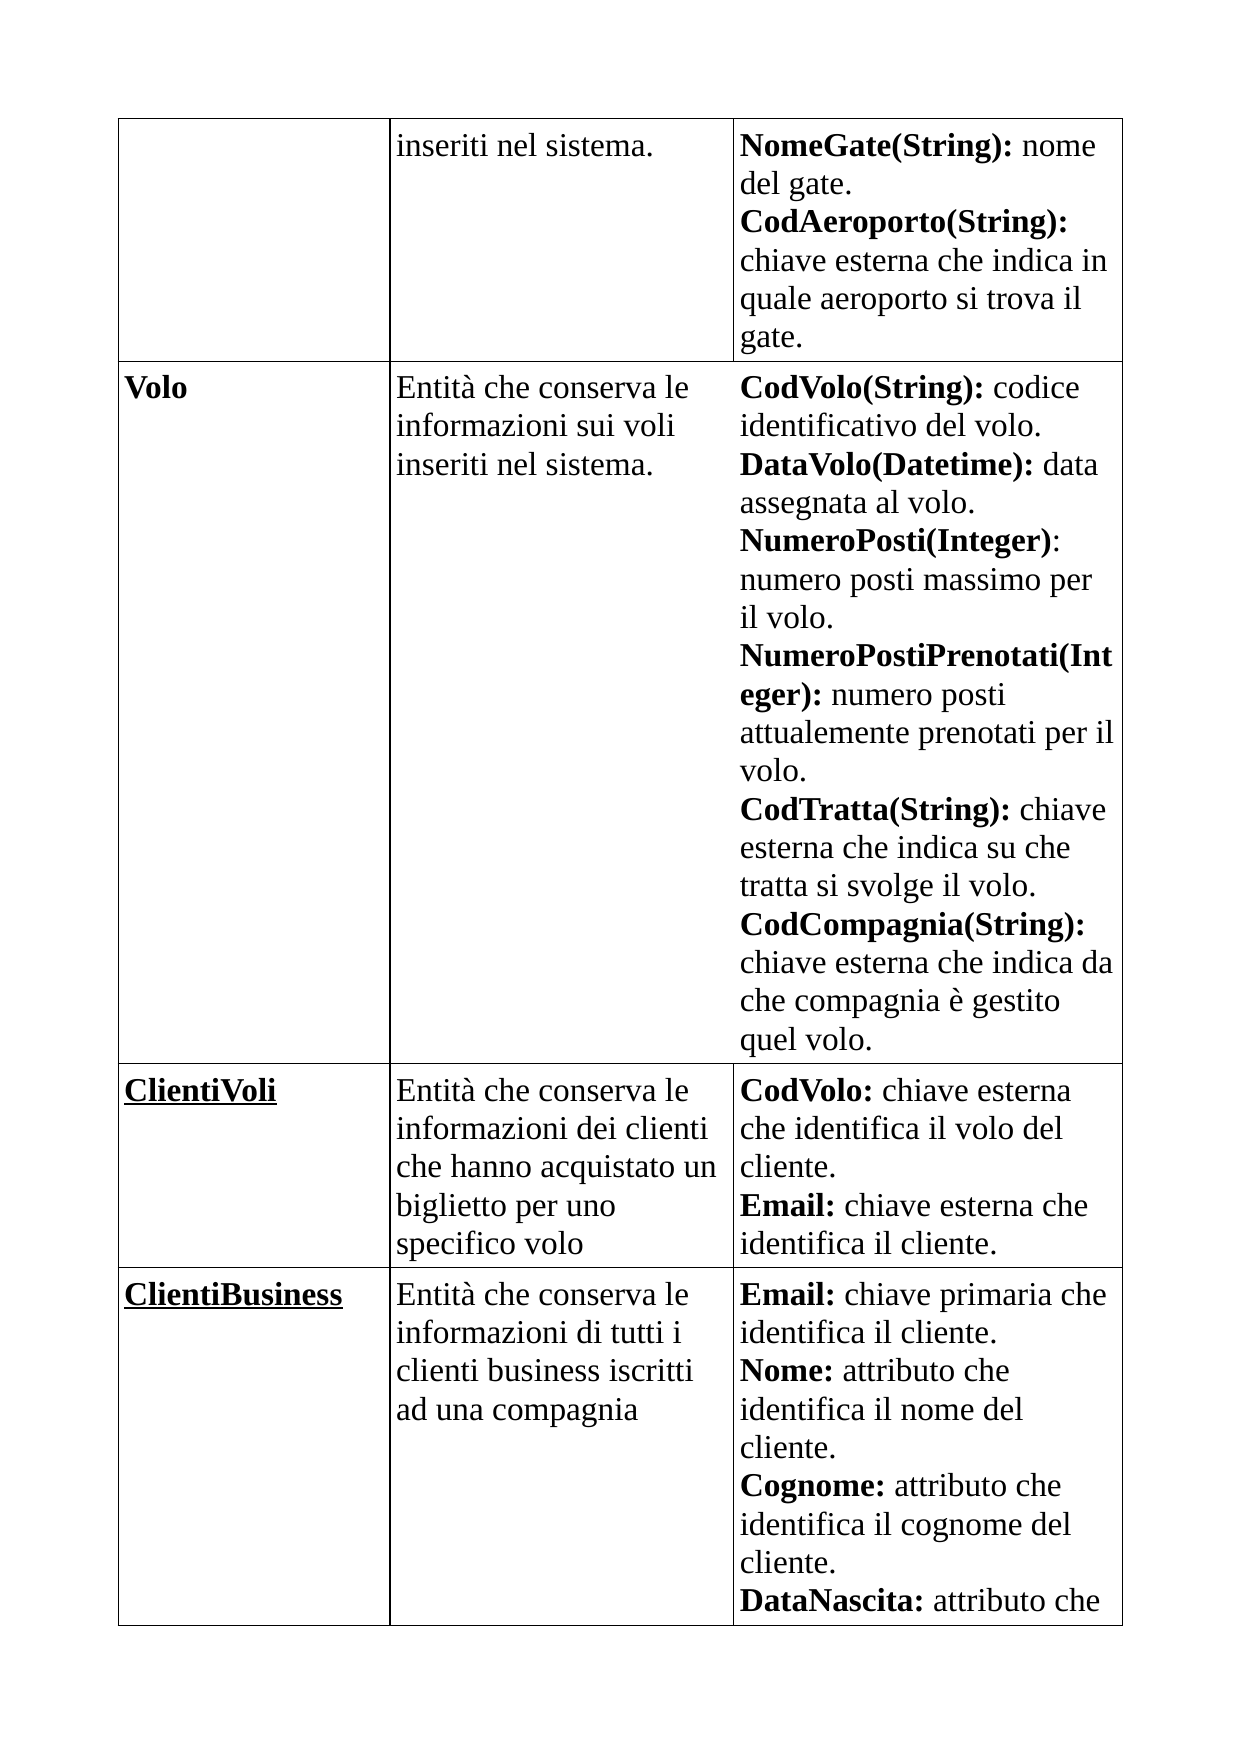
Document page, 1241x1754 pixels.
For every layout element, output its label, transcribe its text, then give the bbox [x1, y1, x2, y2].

table_cell inseriti nel sistema. [391, 119, 733, 361]
table_cell CodVolo: chiave esterna che identifica il volo del cliente. Email: chiave esterna che identifica il cliente. [734, 1064, 1122, 1267]
table_cell Entità che conserva le informazioni di tutti i clienti business iscritti ad una compagnia [391, 1268, 733, 1625]
table_cell Entità che conserva le informazioni sui voli inseriti nel sistema. [391, 362, 734, 1063]
table_cell CodVolo(String): codice identificativo del volo. DataVolo(Datetime): data assegnata al volo. NumeroPosti(Integer): numero posti massimo per il volo. NumeroPostiPrenotati(Integer): numero posti attualemente prenotati per il volo. CodTratta(String): chiave esterna che indica su che tratta si svolge il volo. CodCompagnia(String): chiave esterna che indica da che compagnia è gestito quel volo. [734, 362, 1122, 1063]
table_cell Volo [119, 362, 389, 1063]
table_cell Email: chiave primaria che identifica il cliente. Nome: attributo che identifica il nome del cliente. Cognome: attributo che identifica il cognome del cliente. DataNascita: attributo che [734, 1268, 1122, 1625]
table_cell Entità che conserva le informazioni dei clienti che hanno acquistato un biglietto per uno specifico volo [391, 1064, 733, 1267]
table_cell [119, 119, 389, 361]
table_cell ClientiBusiness [119, 1268, 389, 1625]
table_cell NomeGate(String): nome del gate. CodAeroporto(String): chiave esterna che indica in quale aeroporto si trova il gate. [734, 119, 1122, 361]
table_cell ClientiVoli [119, 1064, 389, 1267]
